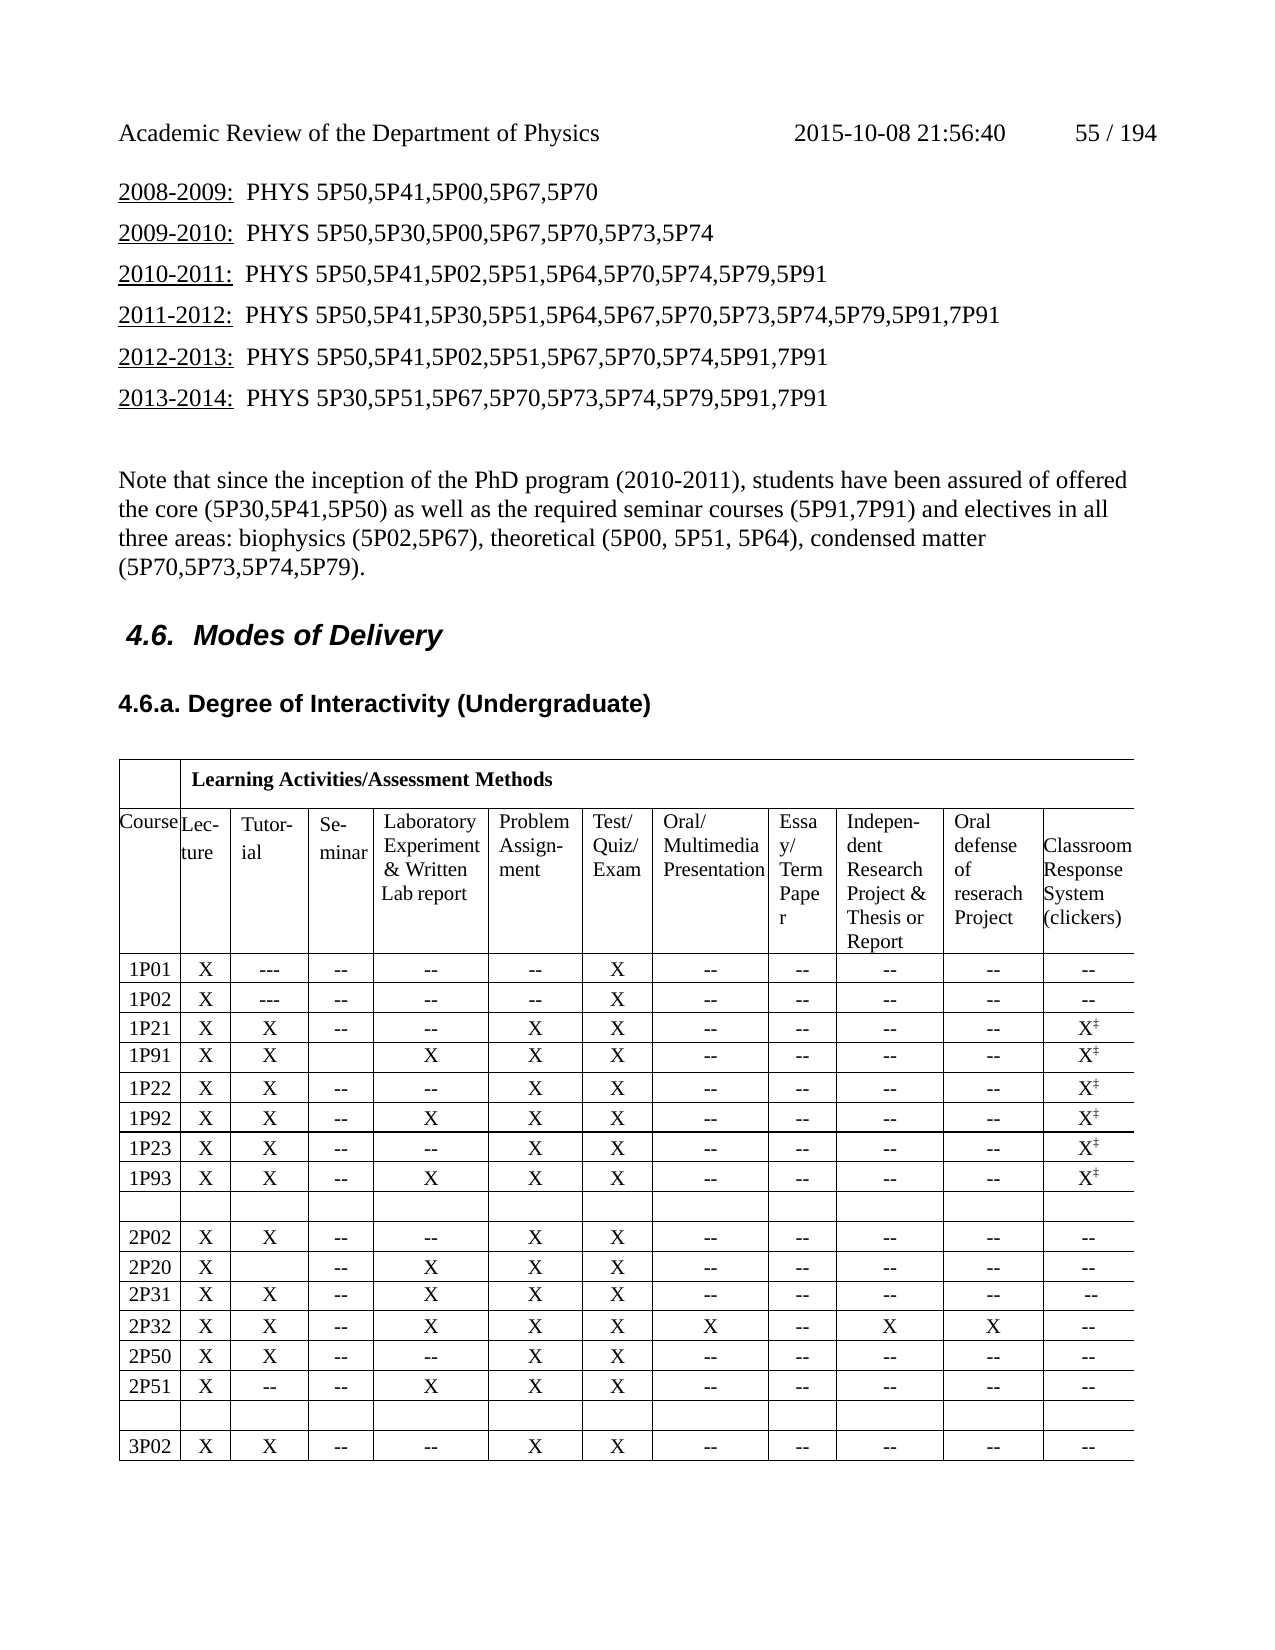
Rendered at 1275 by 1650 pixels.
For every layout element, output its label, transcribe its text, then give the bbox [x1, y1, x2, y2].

table_cell X [944, 1311, 1043, 1340]
table_cell X [489, 1043, 582, 1072]
table_cell X [583, 1341, 652, 1370]
table_cell -- [489, 983, 582, 1012]
table_cell -- [374, 1013, 488, 1042]
table_cell -- [769, 1222, 836, 1251]
table_cell [837, 1192, 943, 1221]
table_cell -- [944, 954, 1043, 982]
table_cell -- [1044, 1222, 1134, 1251]
table_cell -- [309, 1133, 373, 1161]
text 2011-2012: PHYS 5P50,5P41,5P30,5P51,5P64,5P67,5P70,5P73,5P74,5P79,5P91,7P91 [118, 301, 1157, 329]
table_cell 1P01 [120, 954, 180, 982]
table_cell -- [837, 1133, 943, 1161]
text 2010-2011: PHYS 5P50,5P41,5P02,5P51,5P64,5P70,5P74,5P79,5P91 [118, 259, 1157, 288]
text 2013-2014: PHYS 5P30,5P51,5P67,5P70,5P73,5P74,5P79,5P91,7P91 [118, 383, 1157, 412]
table_header [120, 760, 180, 808]
table_cell -- [1044, 1431, 1134, 1459]
table_cell X [583, 1252, 652, 1281]
table_cell [769, 1401, 836, 1430]
table_cell X [374, 1162, 488, 1191]
table_cell [231, 1401, 308, 1430]
table_cell 1P22 [120, 1073, 180, 1102]
table_cell -- [309, 954, 373, 982]
table_cell -- [1044, 954, 1134, 982]
table_cell -- [769, 983, 836, 1012]
table_cell -- [769, 1311, 836, 1340]
table_cell --- [231, 983, 308, 1012]
table_cell X [489, 1311, 582, 1340]
text Note that since the inception of the PhD program (2010-2011), students have been assured of offered the core (5P30,5P41,5P50) as well as the required seminar courses (5P91,7P91) and electives in all three areas: biophysics (5P02,5P67), theoretical (5P00, 5P51, 5P64), condensed matter (5P70,5P73,5P74,5P79). [118, 466, 1157, 581]
table_cell X [489, 1073, 582, 1102]
table_cell -- [769, 1043, 836, 1072]
table_cell [309, 1192, 373, 1221]
table_cell X [583, 1103, 652, 1131]
table_cell -- [769, 1013, 836, 1042]
table_cell X [231, 1431, 308, 1459]
table_cell 1P92 [120, 1103, 180, 1131]
table_cell -- [837, 1371, 943, 1400]
table_cell [653, 1192, 768, 1221]
table_cell X [583, 1043, 652, 1072]
table_cell [944, 1192, 1043, 1221]
table_cell X [583, 983, 652, 1012]
table_cell X [489, 1133, 582, 1161]
table_cell -- [1044, 1341, 1134, 1370]
table_cell 2P20 [120, 1252, 180, 1281]
table_cell -- [837, 1013, 943, 1042]
table_cell -- [1044, 1371, 1134, 1400]
table_cell -- [653, 1073, 768, 1102]
table_cell 2P51 [120, 1371, 180, 1400]
table_cell 3P02 [120, 1431, 180, 1459]
table_cell -- [769, 1371, 836, 1400]
table_cell [1044, 1192, 1134, 1221]
table_cell X [181, 1162, 230, 1191]
table_cell -- [653, 1133, 768, 1161]
table_cell X [653, 1311, 768, 1340]
table_cell X‡ [1044, 1073, 1134, 1102]
table_cell X [231, 1133, 308, 1161]
table_cell X‡ [1044, 1043, 1134, 1072]
table_cell -- [653, 1341, 768, 1370]
table_cell -- [944, 1431, 1043, 1459]
table_cell -- [309, 1013, 373, 1042]
table_cell -- [1044, 1311, 1134, 1340]
table_cell X [181, 1222, 230, 1251]
table_cell Classroom Response System (clickers) [1044, 809, 1134, 952]
table_cell -- [653, 1103, 768, 1131]
table_cell -- [309, 1222, 373, 1251]
subtitle Modes of Delivery [118, 618, 1157, 652]
table_cell Laboratory Experiment & Written Lab report [374, 809, 488, 952]
table_cell Indepen-dent Research Project & Thesis or Report [837, 809, 943, 952]
table_cell 2P02 [120, 1222, 180, 1251]
table_cell -- [309, 1073, 373, 1102]
table_cell X [489, 1162, 582, 1191]
table_cell 2P31 [120, 1282, 180, 1310]
table_cell X [181, 1311, 230, 1340]
table_cell -- [653, 1431, 768, 1459]
table_cell Tutor-ial [231, 809, 308, 952]
table_cell -- [653, 1282, 768, 1310]
table_cell [231, 1192, 308, 1221]
table_cell [583, 1192, 652, 1221]
table_cell -- [374, 1222, 488, 1251]
table_cell -- [309, 1371, 373, 1400]
table_cell [181, 1401, 230, 1430]
table_cell X [231, 1311, 308, 1340]
table_cell -- [309, 1162, 373, 1191]
table_cell -- [769, 954, 836, 982]
table_cell -- [837, 1103, 943, 1131]
table_cell -- [309, 983, 373, 1012]
table_cell [489, 1401, 582, 1430]
table_cell X [489, 1103, 582, 1131]
table_cell -- [944, 1073, 1043, 1102]
table_cell 1P02 [120, 983, 180, 1012]
table_cell X [231, 1282, 308, 1310]
table_cell -- [769, 1282, 836, 1310]
table_cell -- [837, 983, 943, 1012]
table_cell -- [944, 983, 1043, 1012]
table_cell X [374, 1311, 488, 1340]
table_cell X [489, 1252, 582, 1281]
table_cell X [374, 1282, 488, 1310]
table_cell X [181, 1073, 230, 1102]
table_cell -- [309, 1282, 373, 1310]
table_cell Lec-ture [181, 809, 230, 952]
table_cell X‡ [1044, 1103, 1134, 1131]
table_cell --- [231, 954, 308, 982]
table_cell -- [769, 1431, 836, 1459]
table_cell X [489, 1341, 582, 1370]
table_cell -- [769, 1252, 836, 1281]
table_cell -- [944, 1043, 1043, 1072]
table_cell [837, 1401, 943, 1430]
table_cell [769, 1192, 836, 1221]
table_cell -- [1044, 1252, 1134, 1281]
table_cell [181, 1192, 230, 1221]
table_cell 1P93 [120, 1162, 180, 1191]
table_cell X [181, 954, 230, 982]
table_cell X [489, 1371, 582, 1400]
table_header Learning Activities/Assessment Methods [181, 760, 1134, 808]
table_cell X [181, 1133, 230, 1161]
text 2008-2009: PHYS 5P50,5P41,5P00,5P67,5P70 [118, 177, 1157, 206]
table_cell [374, 1401, 488, 1430]
table_cell [489, 1192, 582, 1221]
table_cell [653, 1401, 768, 1430]
table_cell -- [769, 1162, 836, 1191]
table_cell -- [374, 954, 488, 982]
table_cell Test/ Quiz/ Exam [583, 809, 652, 952]
table_cell X‡ [1044, 1013, 1134, 1042]
table_cell -- [309, 1252, 373, 1281]
table_cell X [374, 1103, 488, 1131]
table_cell Se-minar [309, 809, 373, 952]
table_cell X [837, 1311, 943, 1340]
table_cell X [583, 1371, 652, 1400]
table_cell -- [653, 1162, 768, 1191]
table_cell -- [653, 1013, 768, 1042]
table_cell -- [309, 1341, 373, 1370]
table_cell Problem Assign-ment [489, 809, 582, 952]
table_cell -- [1044, 983, 1134, 1012]
table_cell -- [653, 954, 768, 982]
table_cell X [489, 1013, 582, 1042]
table_cell X‡ [1044, 1162, 1134, 1191]
table_cell -- [944, 1222, 1043, 1251]
table_cell X [181, 983, 230, 1012]
table_cell -- [769, 1341, 836, 1370]
table_cell -- [769, 1073, 836, 1102]
table_cell -- [837, 1282, 943, 1310]
table_cell -- [653, 1371, 768, 1400]
table_cell -- [374, 983, 488, 1012]
table_cell X [181, 1013, 230, 1042]
table_cell X [231, 1043, 308, 1072]
table_cell X [583, 1073, 652, 1102]
table_cell -- [944, 1013, 1043, 1042]
table_cell -- [944, 1252, 1043, 1281]
table_cell Course [120, 809, 180, 952]
table_cell X [181, 1252, 230, 1281]
table_cell [309, 1401, 373, 1430]
text 2012-2013: PHYS 5P50,5P41,5P02,5P51,5P67,5P70,5P74,5P91,7P91 [118, 342, 1157, 371]
table_cell -- [309, 1103, 373, 1131]
table_cell X [583, 954, 652, 982]
table_cell -- [231, 1371, 308, 1400]
table_cell X [181, 1282, 230, 1310]
table_cell X [374, 1252, 488, 1281]
table_cell -- [653, 1222, 768, 1251]
table_cell -- [374, 1133, 488, 1161]
table_cell -- [769, 1103, 836, 1131]
table_cell X [583, 1013, 652, 1042]
table_cell -- [837, 1252, 943, 1281]
table_cell -- [837, 954, 943, 982]
table_cell -- [944, 1282, 1043, 1310]
table_cell X [231, 1073, 308, 1102]
table_cell -- [944, 1103, 1043, 1131]
table_cell 2P50 [120, 1341, 180, 1370]
table_cell -- [489, 954, 582, 982]
table_cell X [583, 1431, 652, 1459]
table_cell Essay/ Term Paper [769, 809, 836, 952]
table_cell [309, 1043, 373, 1072]
table_cell 1P91 [120, 1043, 180, 1072]
table_cell -- [653, 1252, 768, 1281]
table_cell X [583, 1222, 652, 1251]
table_cell X [231, 1222, 308, 1251]
table_cell -- [944, 1371, 1043, 1400]
table_cell [583, 1401, 652, 1430]
table_cell -- [769, 1133, 836, 1161]
table_cell 2P32 [120, 1311, 180, 1340]
table_cell X [489, 1222, 582, 1251]
table_cell -- [374, 1431, 488, 1459]
table_cell X [181, 1341, 230, 1370]
table_cell X [583, 1133, 652, 1161]
table_cell X [374, 1371, 488, 1400]
table_cell [374, 1192, 488, 1221]
table_cell -- [837, 1431, 943, 1459]
table_cell X [489, 1431, 582, 1459]
table_cell -- [309, 1431, 373, 1459]
table_cell -- [837, 1341, 943, 1370]
table_cell [231, 1252, 308, 1281]
table_cell -- [653, 1043, 768, 1072]
table_cell [944, 1401, 1043, 1430]
table_cell X [583, 1162, 652, 1191]
table_cell X [181, 1043, 230, 1072]
table_cell -- [944, 1341, 1043, 1370]
table_cell 1P23 [120, 1133, 180, 1161]
table_cell [1044, 1401, 1134, 1430]
table_cell X [181, 1371, 230, 1400]
table_cell 1P21 [120, 1013, 180, 1042]
table_cell -- [374, 1073, 488, 1102]
table_cell X [489, 1282, 582, 1310]
table_cell -- [837, 1162, 943, 1191]
table_cell -- [944, 1162, 1043, 1191]
table_cell X [181, 1431, 230, 1459]
table_cell X [583, 1311, 652, 1340]
table_cell [120, 1192, 180, 1221]
table_cell -- [653, 983, 768, 1012]
table_cell X‡ [1044, 1133, 1134, 1161]
subtitle Degree of Interactivity (Undergraduate) [118, 689, 1157, 718]
table_cell X [231, 1013, 308, 1042]
table_cell -- [944, 1133, 1043, 1161]
table_cell -- [837, 1043, 943, 1072]
table_cell -- [374, 1341, 488, 1370]
table_cell X [181, 1103, 230, 1131]
table_cell -- [837, 1222, 943, 1251]
table_cell -- [1044, 1282, 1134, 1310]
table_cell Oral defense of reserach Project [944, 809, 1043, 952]
table_cell X [231, 1341, 308, 1370]
table_cell X [231, 1162, 308, 1191]
table_cell -- [309, 1311, 373, 1340]
table_cell X [583, 1282, 652, 1310]
table_cell X [374, 1043, 488, 1072]
text 2009-2010: PHYS 5P50,5P30,5P00,5P67,5P70,5P73,5P74 [118, 218, 1157, 247]
table_cell X [231, 1103, 308, 1131]
table_cell -- [837, 1073, 943, 1102]
table_cell [120, 1401, 180, 1430]
table_cell Oral/ Multimedia Presentation [653, 809, 768, 952]
